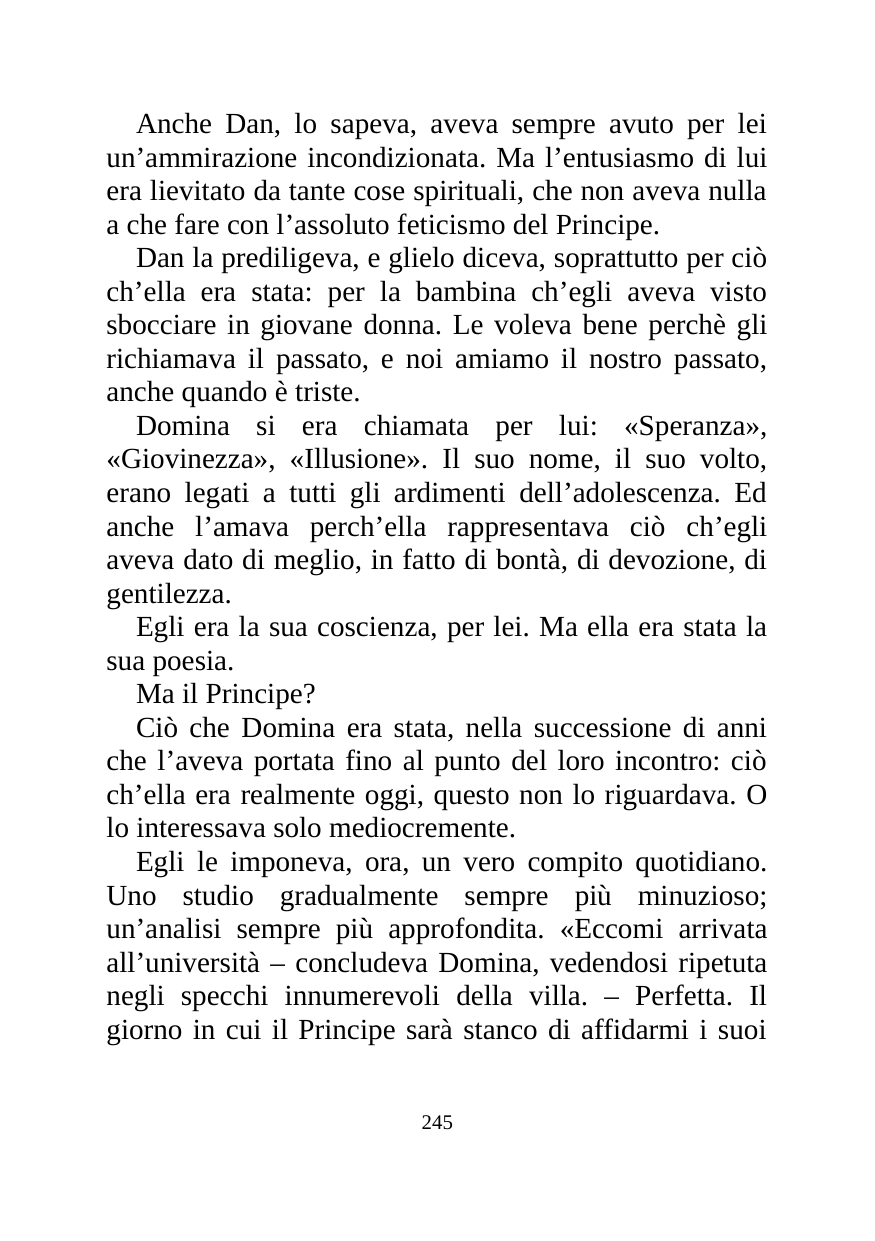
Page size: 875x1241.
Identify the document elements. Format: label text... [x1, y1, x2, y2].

text Ciò che Domina era stata, nella successione di anni che l’aveva portata fino al punto del loro incontro: ciò ch’ella era realmente oggi, questo non lo riguardava. O lo interessava solo mediocremente. [106, 710, 768, 844]
text Anche Dan, lo sapeva, aveva sempre avuto per lei un’ammirazione incondizionata. Ma l’entusiasmo di lui era lievitato da tante cose spirituali, che non aveva nulla a che fare con l’assoluto feticismo del Principe. [106, 106, 768, 240]
text Ma il Principe? [106, 676, 768, 710]
text Dan la prediligeva, e glielo diceva, soprattutto per ciò ch’ella era stata: per la bambina ch’egli aveva visto sbocciare in giovane donna. Le voleva bene perchè gli richiamava il passato, e noi amiamo il nostro passato, anche quando è triste. [106, 240, 768, 408]
text Egli era la sua coscienza, per lei. Ma ella era stata la sua poesia. [106, 609, 768, 676]
text Egli le imponeva, ora, un vero compito quotidiano. Uno studio gradualmente sempre più minuzioso; un’analisi sempre più approfondita. «Eccomi arrivata all’università – concludeva Domina, vedendosi ripetuta negli specchi innumerevoli della villa. – Perfetta. Il giorno in cui il Principe sarà stanco di affidarmi i suoi [106, 844, 768, 1045]
text Domina si era chiamata per lui: «Speranza», «Giovinezza», «Illusione». Il suo nome, il suo volto, erano legati a tutti gli ardimenti dell’adolescenza. Ed anche l’amava perch’ella rappresentava ciò ch’egli aveva dato di meglio, in fatto di bontà, di devozione, di gentilezza. [106, 408, 768, 609]
